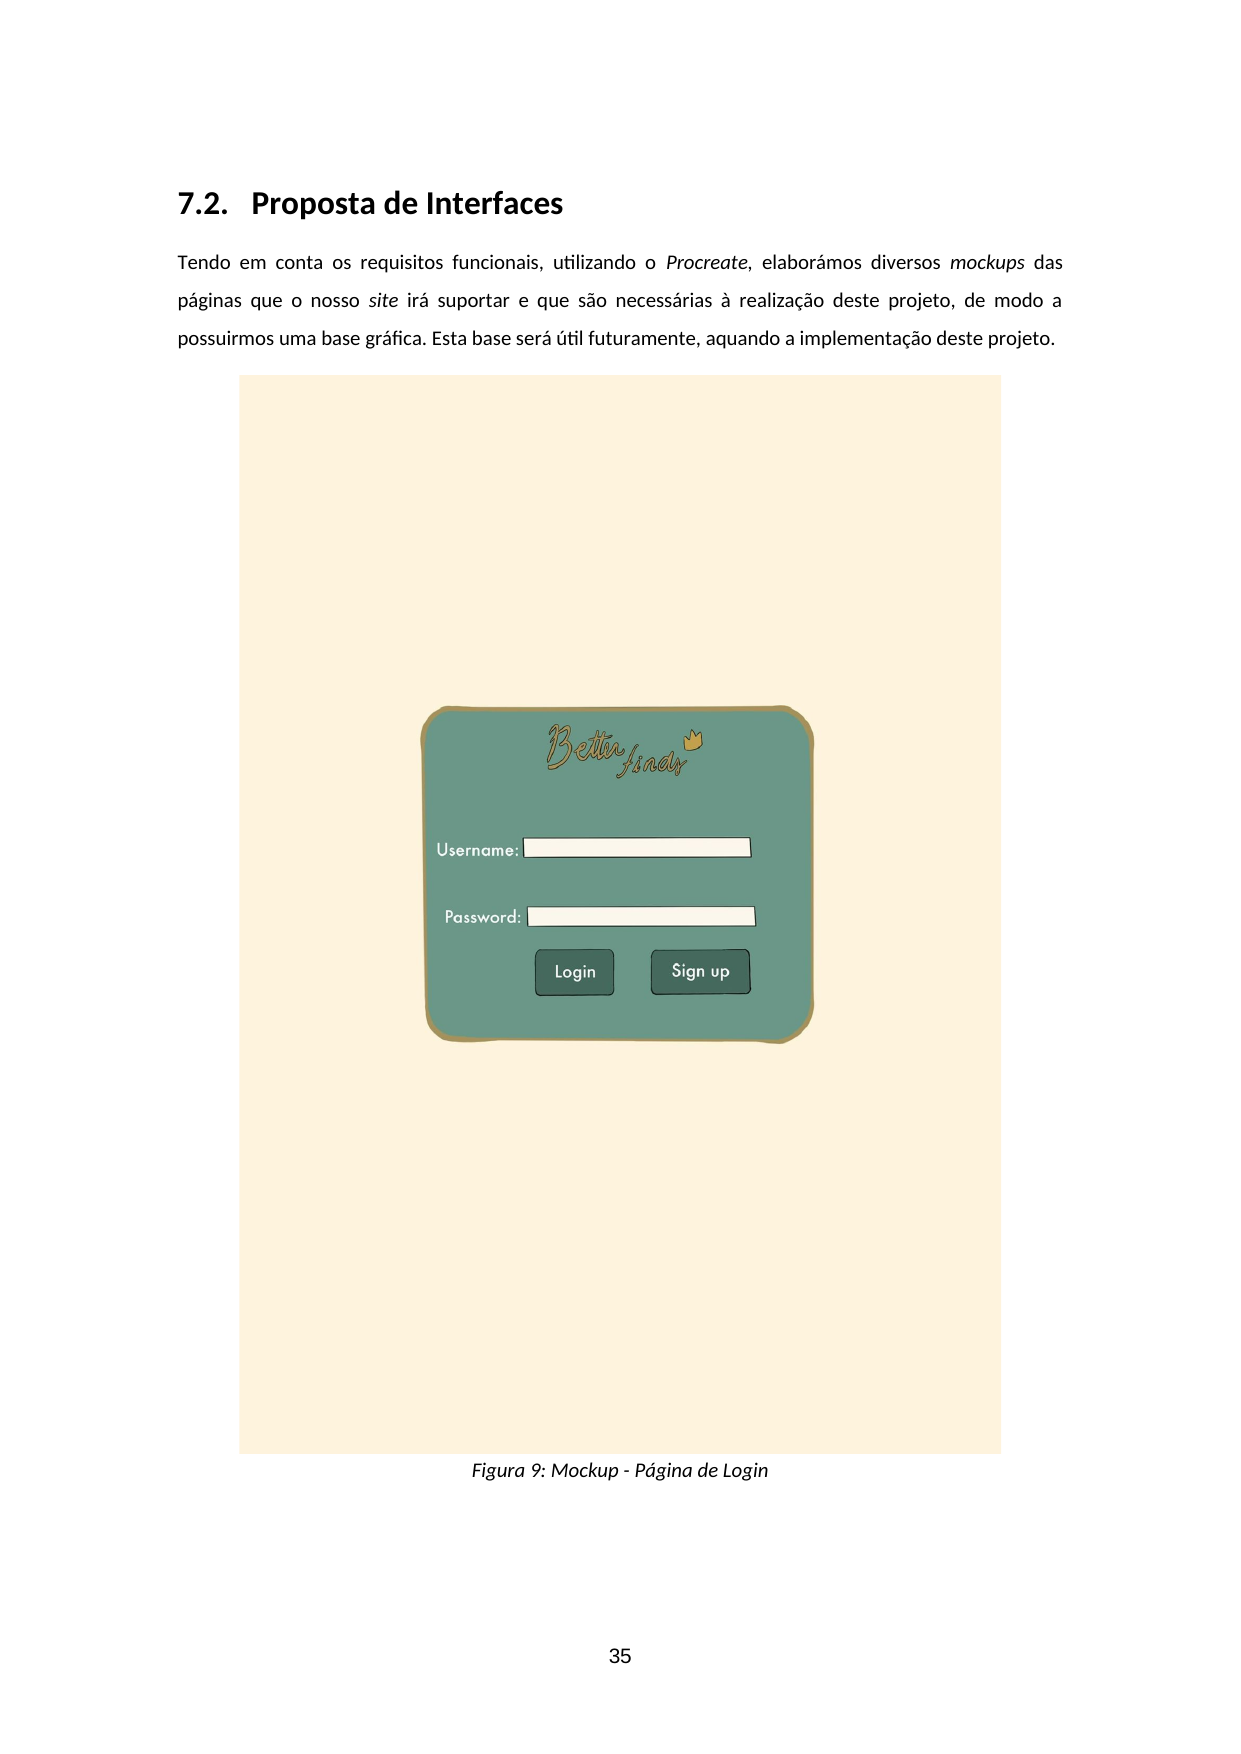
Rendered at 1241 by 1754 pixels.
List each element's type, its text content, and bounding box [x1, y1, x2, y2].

text Tendo em conta os requisitos funcionais, utilizando o Procreate, elaborámos diversos mockups das páginas que o nosso site irá suportar e que são necessárias à realização deste projeto, de modo a possuirmos uma base gráfica. Esta base será útil futuramente, aquando a implementação deste projeto. [177, 249, 1063, 351]
text Figura 9: Mockup - Página de Login [177, 1454, 1063, 1482]
picture [239, 375, 1002, 1454]
subtitle Proposta de Interfaces [177, 182, 1063, 222]
